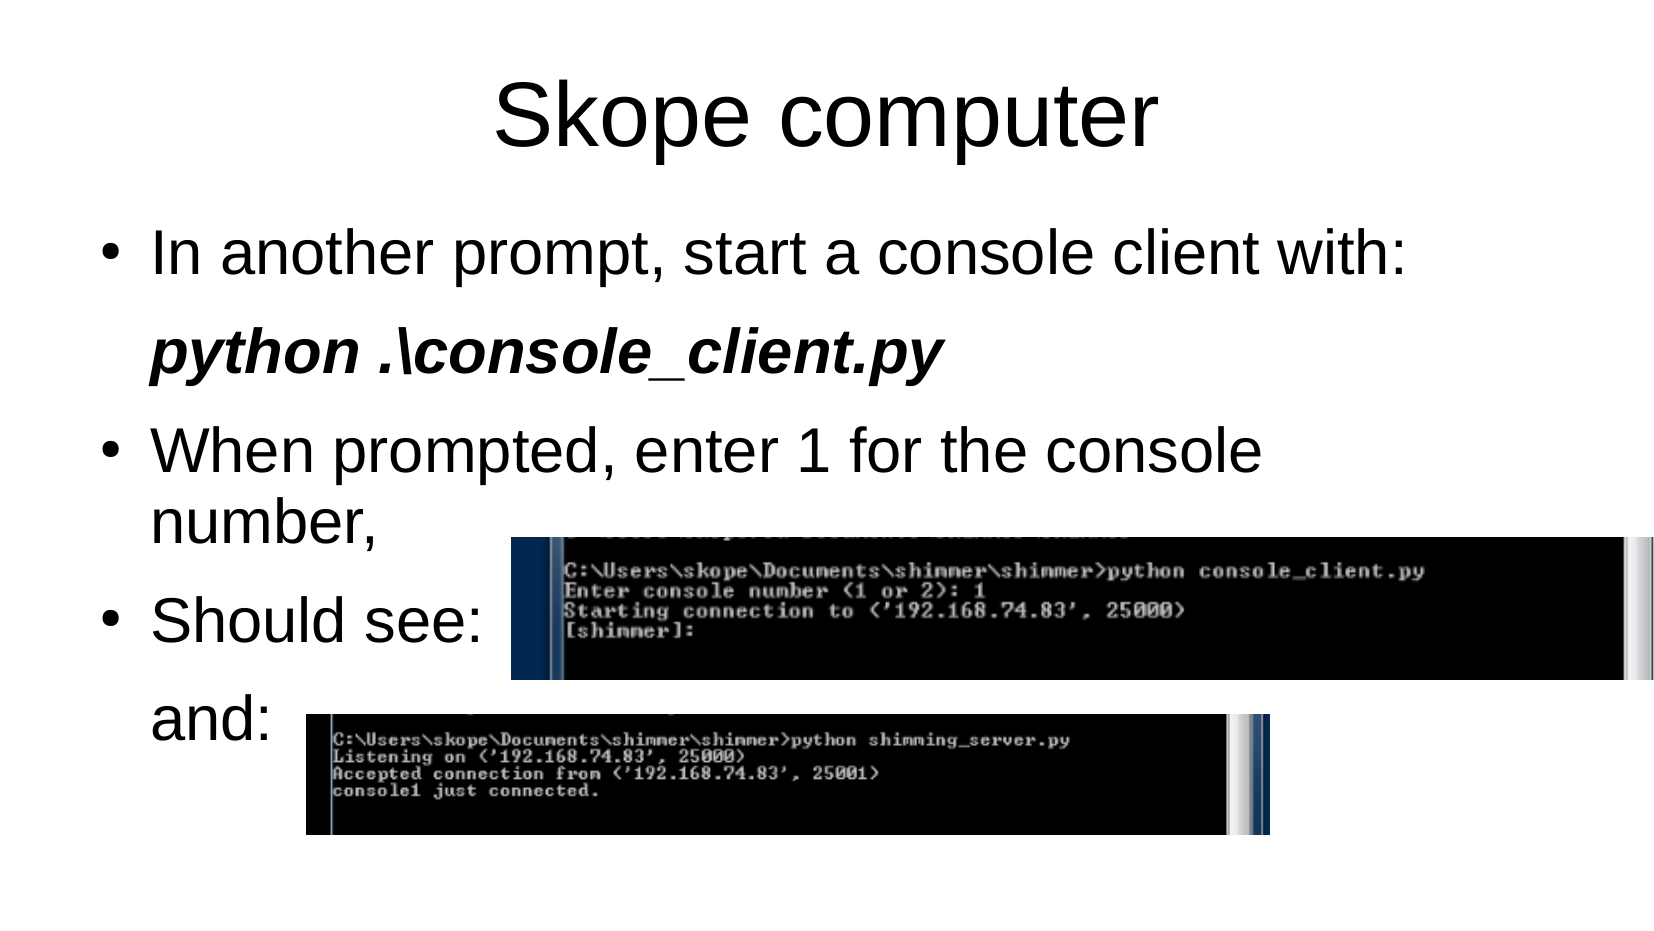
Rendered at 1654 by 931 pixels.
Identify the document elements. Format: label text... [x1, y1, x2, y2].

list In another prompt, start a console client with: python .\console_client.py When prompted, enter 1 for the console number, Should see: and: [82, 217, 1506, 758]
picture [306, 714, 1270, 835]
picture [511, 537, 1654, 680]
title Skope computer [82, 37, 1571, 193]
